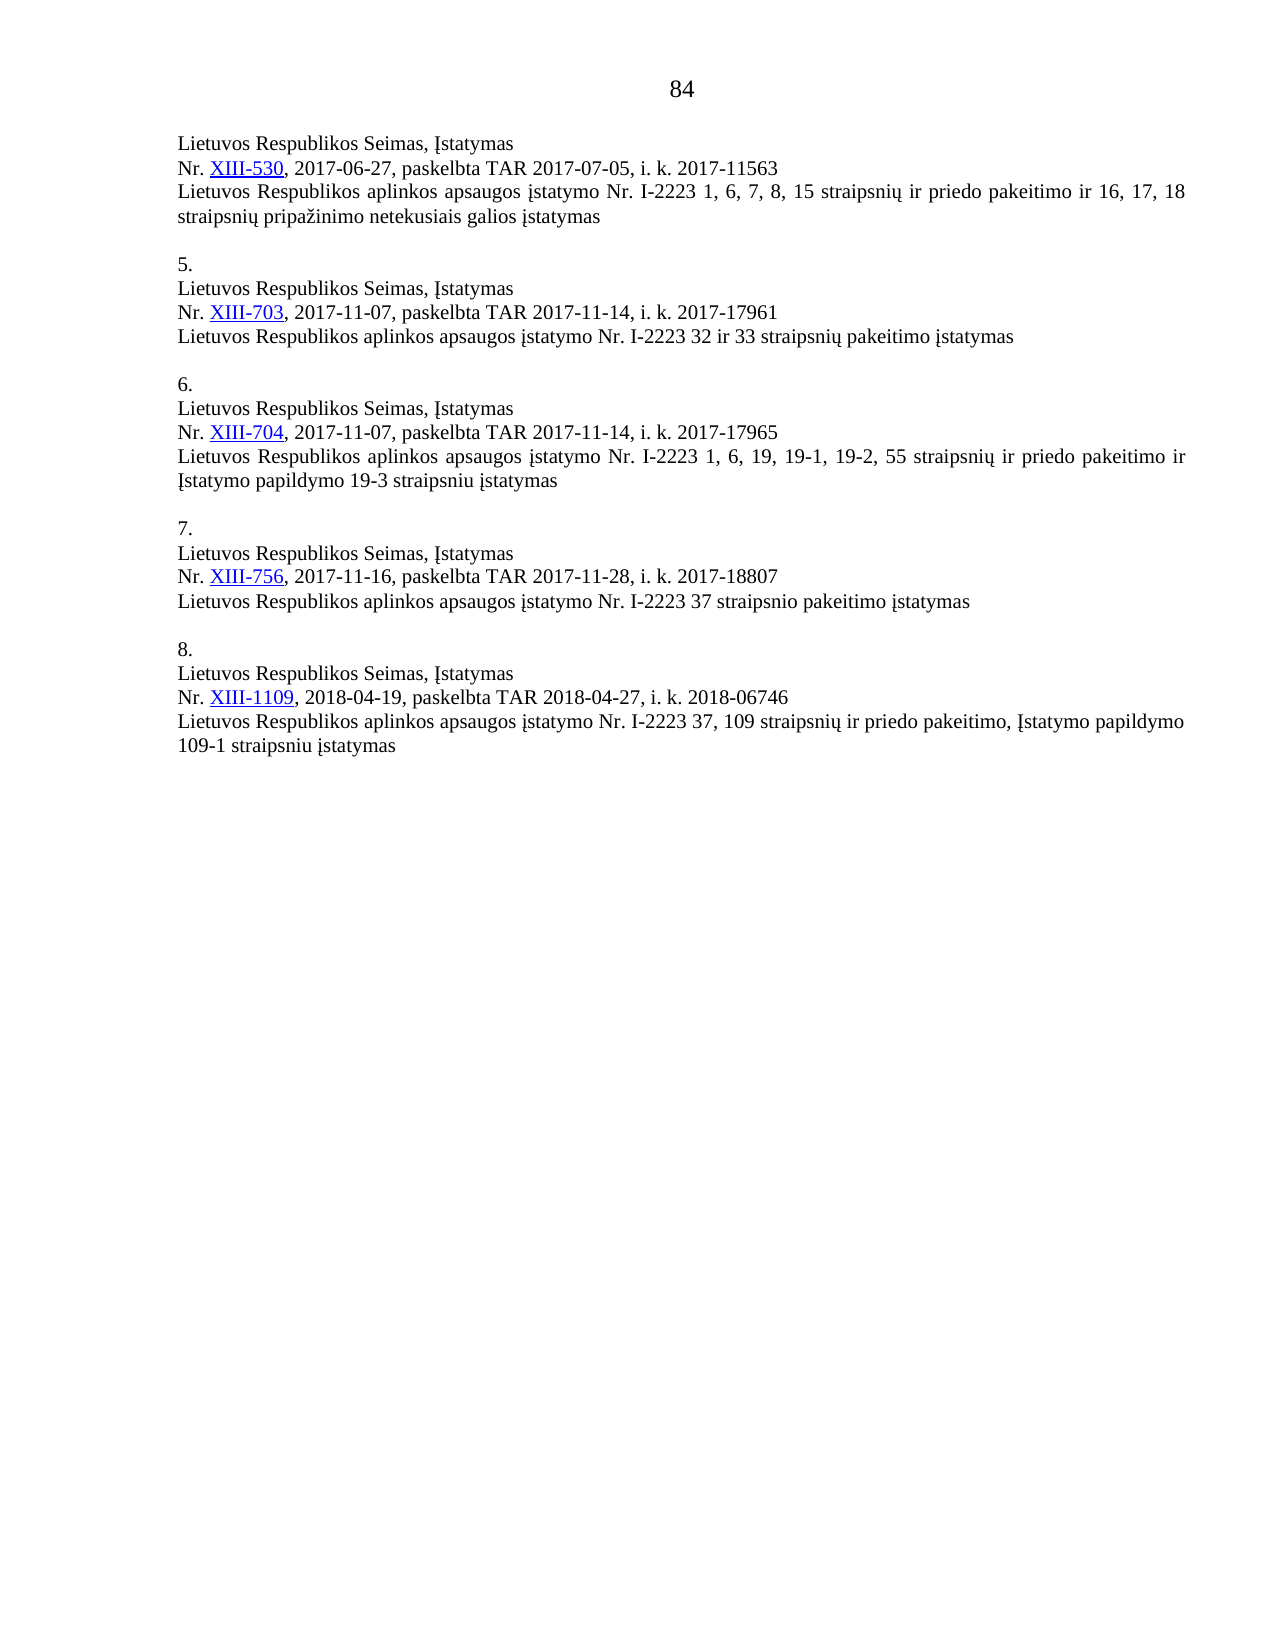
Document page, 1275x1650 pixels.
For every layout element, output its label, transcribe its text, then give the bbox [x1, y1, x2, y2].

text 8. [177, 637, 1186, 661]
text Nr. XIII-530, 2017-06-27, paskelbta TAR 2017-07-05, i. k. 2017-11563 [177, 155, 1186, 179]
text Lietuvos Respublikos Seimas, Įstatymas [177, 661, 1186, 685]
text Lietuvos Respublikos Seimas, Įstatymas [177, 540, 1186, 564]
text Lietuvos Respublikos Seimas, Įstatymas [177, 396, 1186, 420]
text Nr. XIII-756, 2017-11-16, paskelbta TAR 2017-11-28, i. k. 2017-18807 [177, 564, 1186, 588]
text Lietuvos Respublikos aplinkos apsaugos įstatymo Nr. I-2223 37, 109 straipsnių ir priedo pakeitimo, Įstatymo papildymo 109-1 straipsniu įstatymas [177, 709, 1186, 757]
text 7. [177, 516, 1186, 540]
text Lietuvos Respublikos aplinkos apsaugos įstatymo Nr. I-2223 37 straipsnio pakeitimo įstatymas [177, 588, 1186, 613]
text Lietuvos Respublikos Seimas, Įstatymas [177, 131, 1186, 155]
text 5. [177, 252, 1186, 276]
text 6. [177, 372, 1186, 396]
text Nr. XIII-704, 2017-11-07, paskelbta TAR 2017-11-14, i. k. 2017-17965 [177, 420, 1186, 444]
text Lietuvos Respublikos Seimas, Įstatymas [177, 276, 1186, 300]
text Lietuvos Respublikos aplinkos apsaugos įstatymo Nr. I-2223 32 ir 33 straipsnių pakeitimo įstatymas [177, 324, 1186, 348]
text Nr. XIII-1109, 2018-04-19, paskelbta TAR 2018-04-27, i. k. 2018-06746 [177, 685, 1186, 709]
text Lietuvos Respublikos aplinkos apsaugos įstatymo Nr. I-2223 1, 6, 19, 19-1, 19-2, 55 straipsnių ir priedo pakeitimo ir Įstatymo papildymo 19-3 straipsniu įstatymas [177, 444, 1186, 492]
text Nr. XIII-703, 2017-11-07, paskelbta TAR 2017-11-14, i. k. 2017-17961 [177, 300, 1186, 324]
text Lietuvos Respublikos aplinkos apsaugos įstatymo Nr. I-2223 1, 6, 7, 8, 15 straipsnių ir priedo pakeitimo ir 16, 17, 18 straipsnių pripažinimo netekusiais galios įstatymas [177, 179, 1186, 228]
